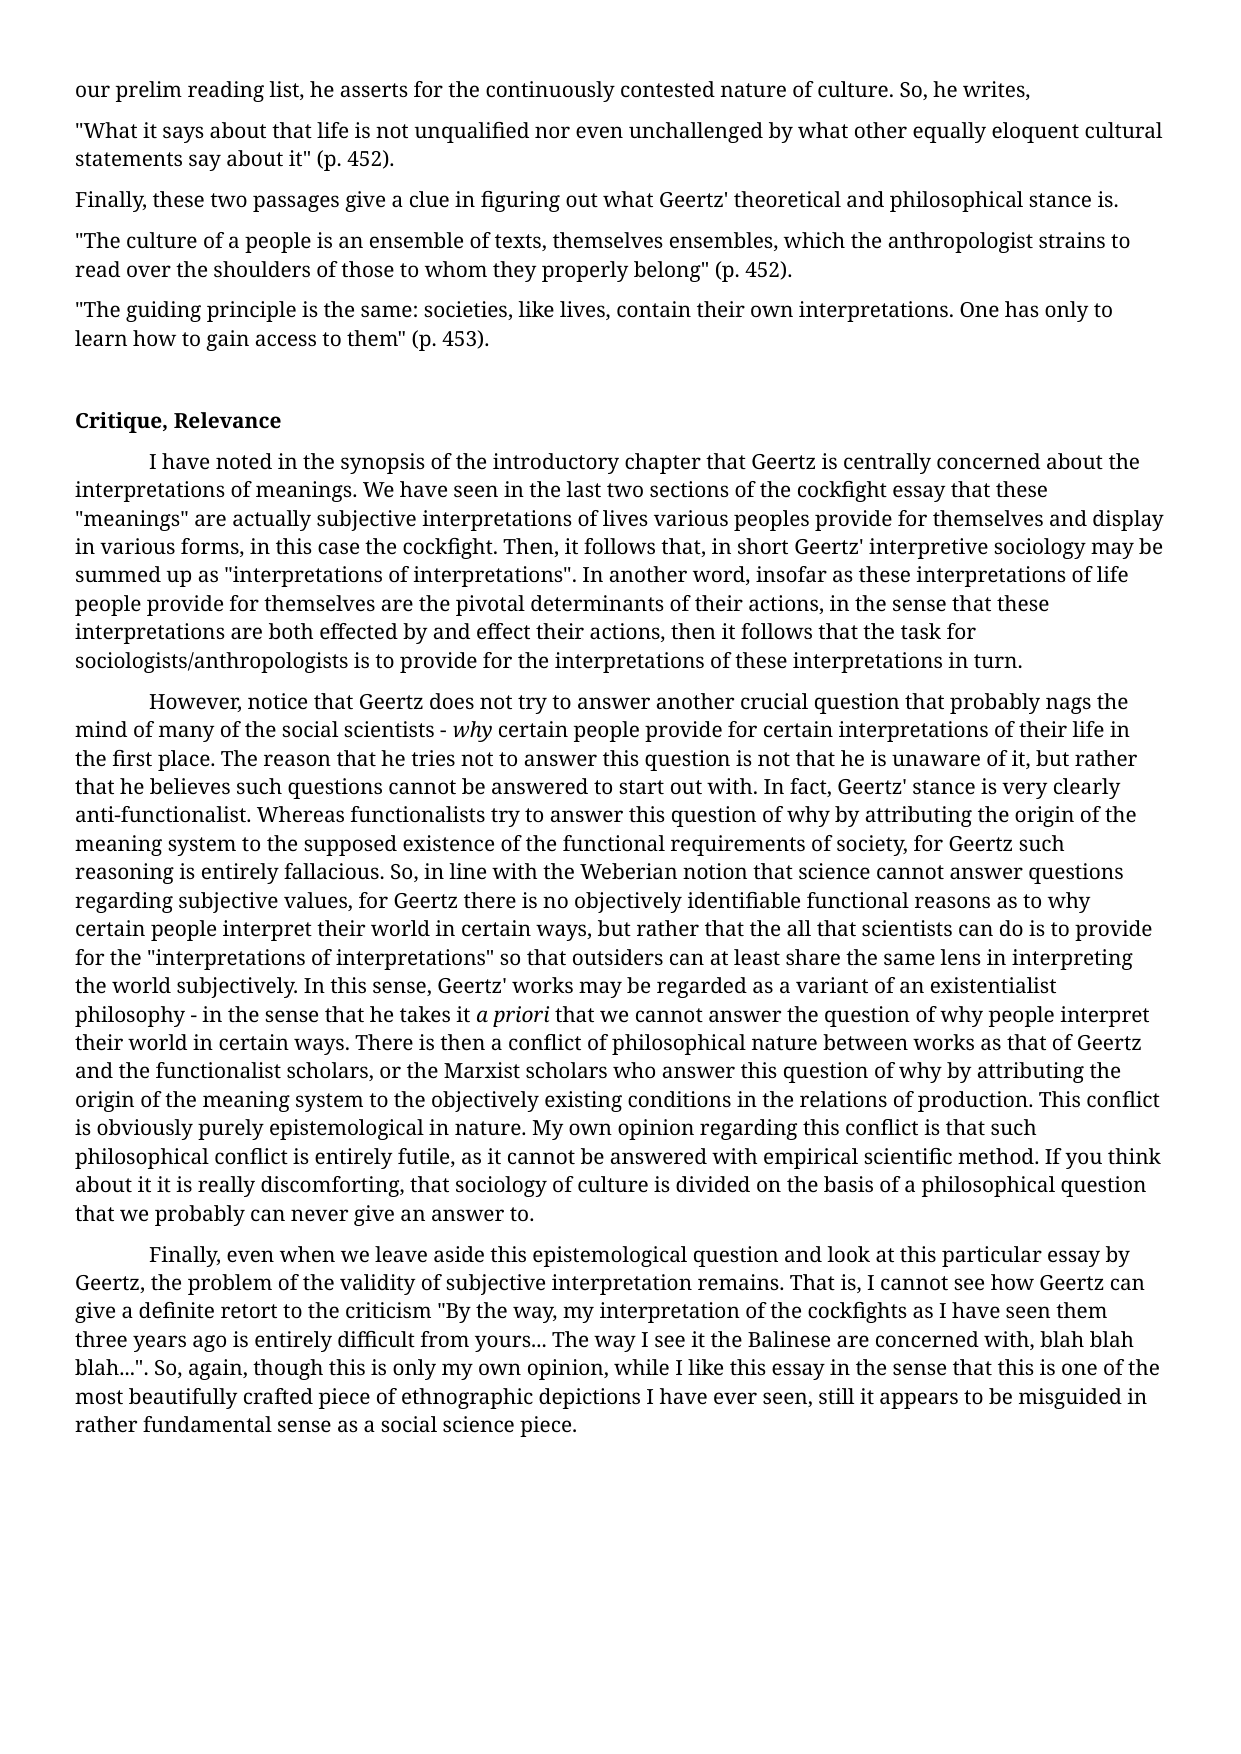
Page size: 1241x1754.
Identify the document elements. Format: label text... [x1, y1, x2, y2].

text "The culture of a people is an ensemble of texts, themselves ensembles, which the anthropologist strains to read over the shoulders of those to whom they properly belong" (p. 452). [75, 226, 1165, 283]
text Finally, even when we leave aside this epistemological question and look at this particular essay by Geertz, the problem of the validity of subjective interpretation remains. That is, I cannot see how Geertz can give a definite retort to the criticism "By the way, my interpretation of the cockfights as I have seen them three years ago is entirely difficult from yours... The way I see it the Balinese are concerned with, blah blah blah...". So, again, though this is only my own opinion, while I like this essay in the sense that this is one of the most beautifully crafted piece of ethnographic depictions I have ever seen, still it appears to be misguided in rather fundamental sense as a social science piece. [75, 1240, 1165, 1439]
text our prelim reading list, he asserts for the continuously contested nature of culture. So, he writes, [75, 75, 1165, 103]
text I have noted in the synopsis of the introductory chapter that Geertz is centrally concerned about the interpretations of meanings. We have seen in the last two sections of the cockfight essay that these "meanings" are actually subjective interpretations of lives various peoples provide for themselves and display in various forms, in this case the cockfight. Then, it follows that, in short Geertz' interpretive sociology may be summed up as "interpretations of interpretations". In another word, insofar as these interpretations of life people provide for themselves are the pivotal determinants of their actions, in the sense that these interpretations are both effected by and effect their actions, then it follows that the task for sociologists/anthropologists is to provide for the interpretations of these interpretations in turn. [75, 447, 1165, 674]
text Critique, Relevance [75, 406, 1165, 434]
text Finally, these two passages give a clue in figuring out what Geertz' theoretical and philosophical stance is. [75, 185, 1165, 214]
text However, notice that Geertz does not try to answer another crucial question that probably nags the mind of many of the social scientists - why certain people provide for certain interpretations of their life in the first place. The reason that he tries not to answer this question is not that he is unaware of it, but rather that he believes such questions cannot be answered to start out with. In fact, Geertz' stance is very clearly anti-functionalist. Whereas functionalists try to answer this question of why by attributing the origin of the meaning system to the supposed existence of the functional requirements of society, for Geertz such reasoning is entirely fallacious. So, in line with the Weberian notion that science cannot answer questions regarding subjective values, for Geertz there is no objectively identifiable functional reasons as to why certain people interpret their world in certain ways, but rather that the all that scientists can do is to provide for the "interpretations of interpretations" so that outsiders can at least share the same lens in interpreting the world subjectively. In this sense, Geertz' works may be regarded as a variant of an existentialist philosophy - in the sense that he takes it a priori that we cannot answer the question of why people interpret their world in certain ways. There is then a conflict of philosophical nature between works as that of Geertz and the functionalist scholars, or the Marxist scholars who answer this question of why by attributing the origin of the meaning system to the objectively existing conditions in the relations of production. This conflict is obviously purely epistemological in nature. My own opinion regarding this conflict is that such philosophical conflict is entirely futile, as it cannot be answered with empirical scientific method. If you think about it it is really discomforting, that sociology of culture is divided on the basis of a philosophical question that we probably can never give an answer to. [75, 687, 1165, 1227]
text "What it says about that life is not unqualified nor even unchallenged by what other equally eloquent cultural statements say about it" (p. 452). [75, 116, 1165, 173]
text "The guiding principle is the same: societies, like lives, contain their own interpretations. One has only to learn how to gain access to them" (p. 453). [75, 296, 1165, 352]
